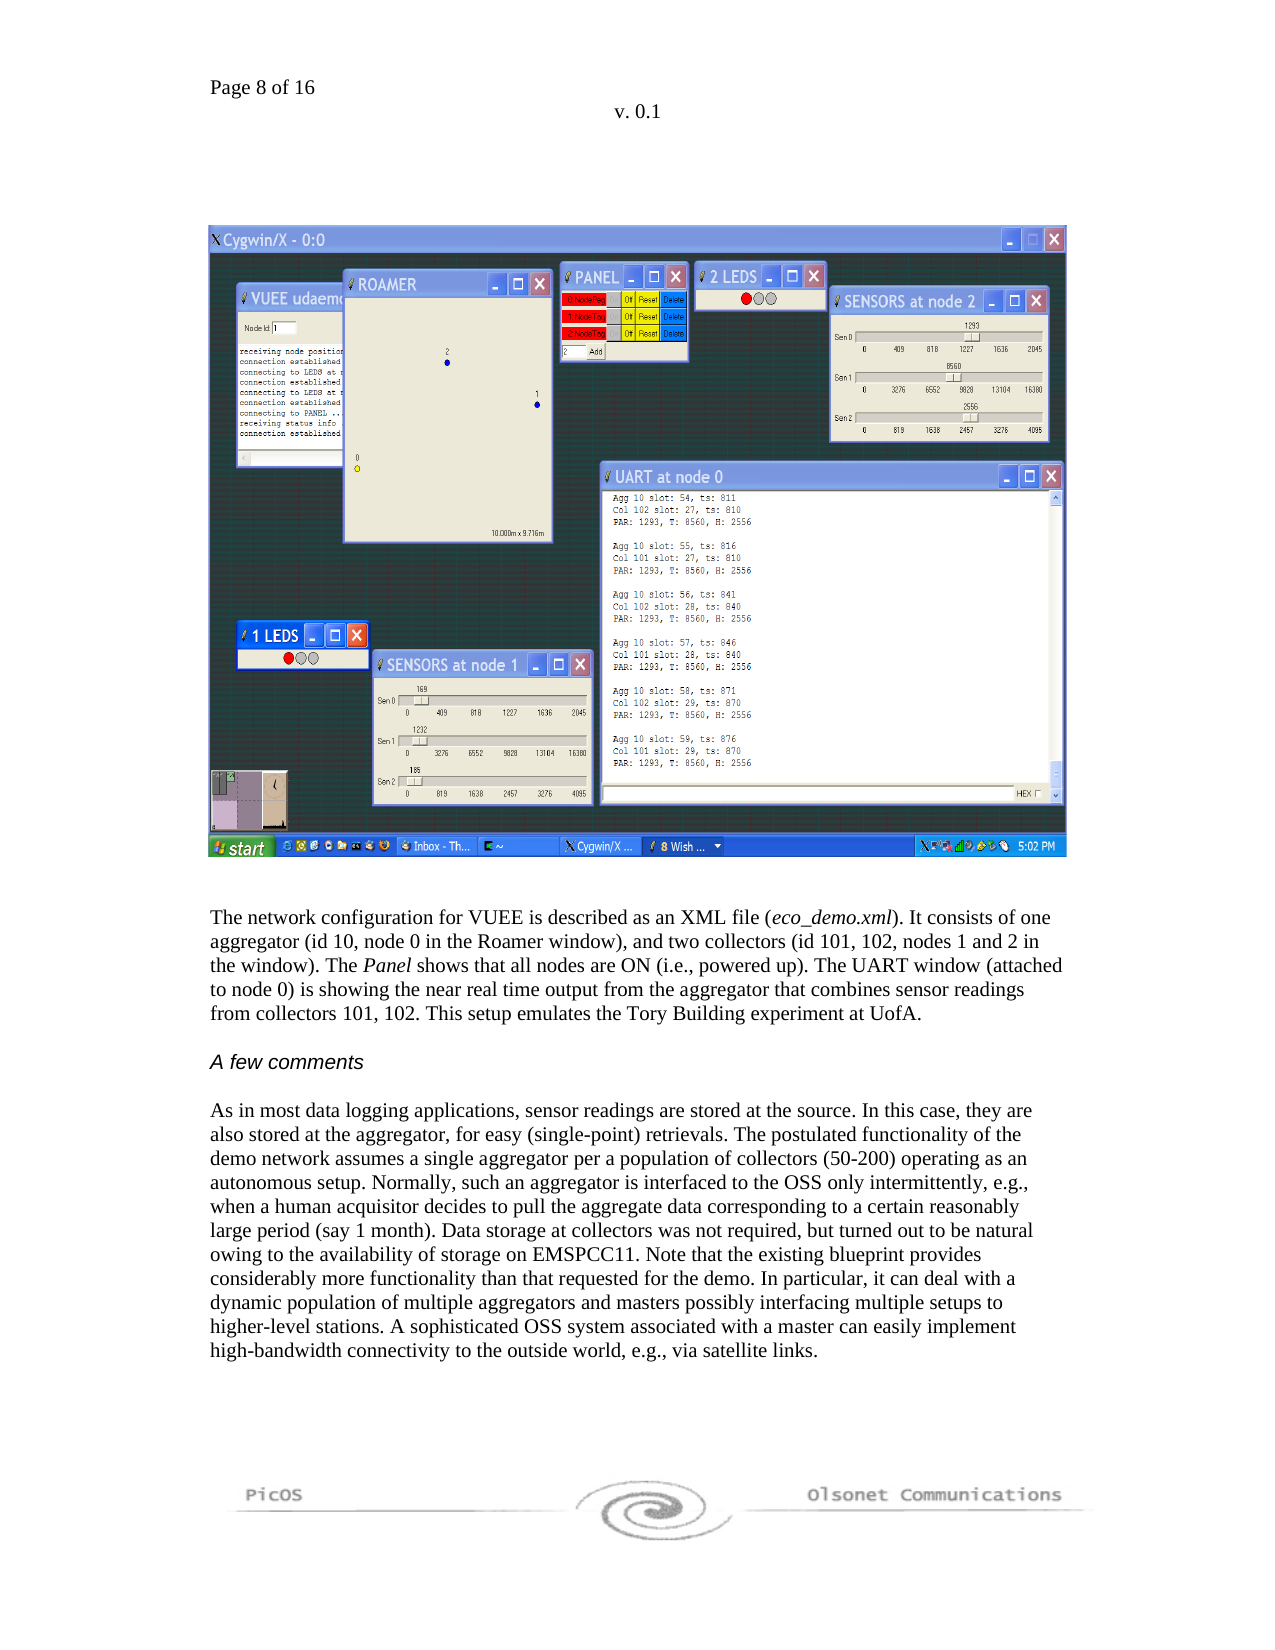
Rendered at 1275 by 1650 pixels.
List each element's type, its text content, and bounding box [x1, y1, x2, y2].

picture [226, 1464, 1094, 1566]
text As in most data logging applications, sensor readings are stored at the source. In this case, they are also stored at the aggregator, for easy (single-point) retrievals. The postulated functionality of the demo network assumes a single aggregator per a population of collectors (50-200) operating as an autonomous setup. Normally, such an aggregator is interfaced to the OSS only intermittently, e.g., when a human acquisitor decides to pull the aggregate data corresponding to a certain reasonably large period (say 1 month). Data storage at collectors was not required, but turned out to be natural owing to the availability of storage on EMSPCC11. Note that the existing blueprint provides considerably more functionality than that requested for the demo. In particular, it can deal with a dynamic population of multiple aggregators and masters possibly interfacing multiple setups to higher-level stations. A sophisticated OSS system associated with a master can easily implement high-bandwidth connectivity to the outside world, e.g., via satellite links. [210, 1097, 1065, 1362]
subtitle A few comments [210, 1049, 1065, 1073]
text The network configuration for VUEE is described as an XML file (eco_demo.xml). It consists of one aggregator (id 10, node 0 in the Roamer window), and two collectors (id 101, 102, nodes 1 and 2 in the window). The Panel shows that all nodes are ON (i.e., powered up). The UART window (attached to node 0) is showing the near real time output from the aggregator that combines sensor readings from collectors 101, 102. This setup emulates the Tory Building experiment at UofA. [210, 905, 1065, 1025]
picture [208, 225, 1067, 857]
